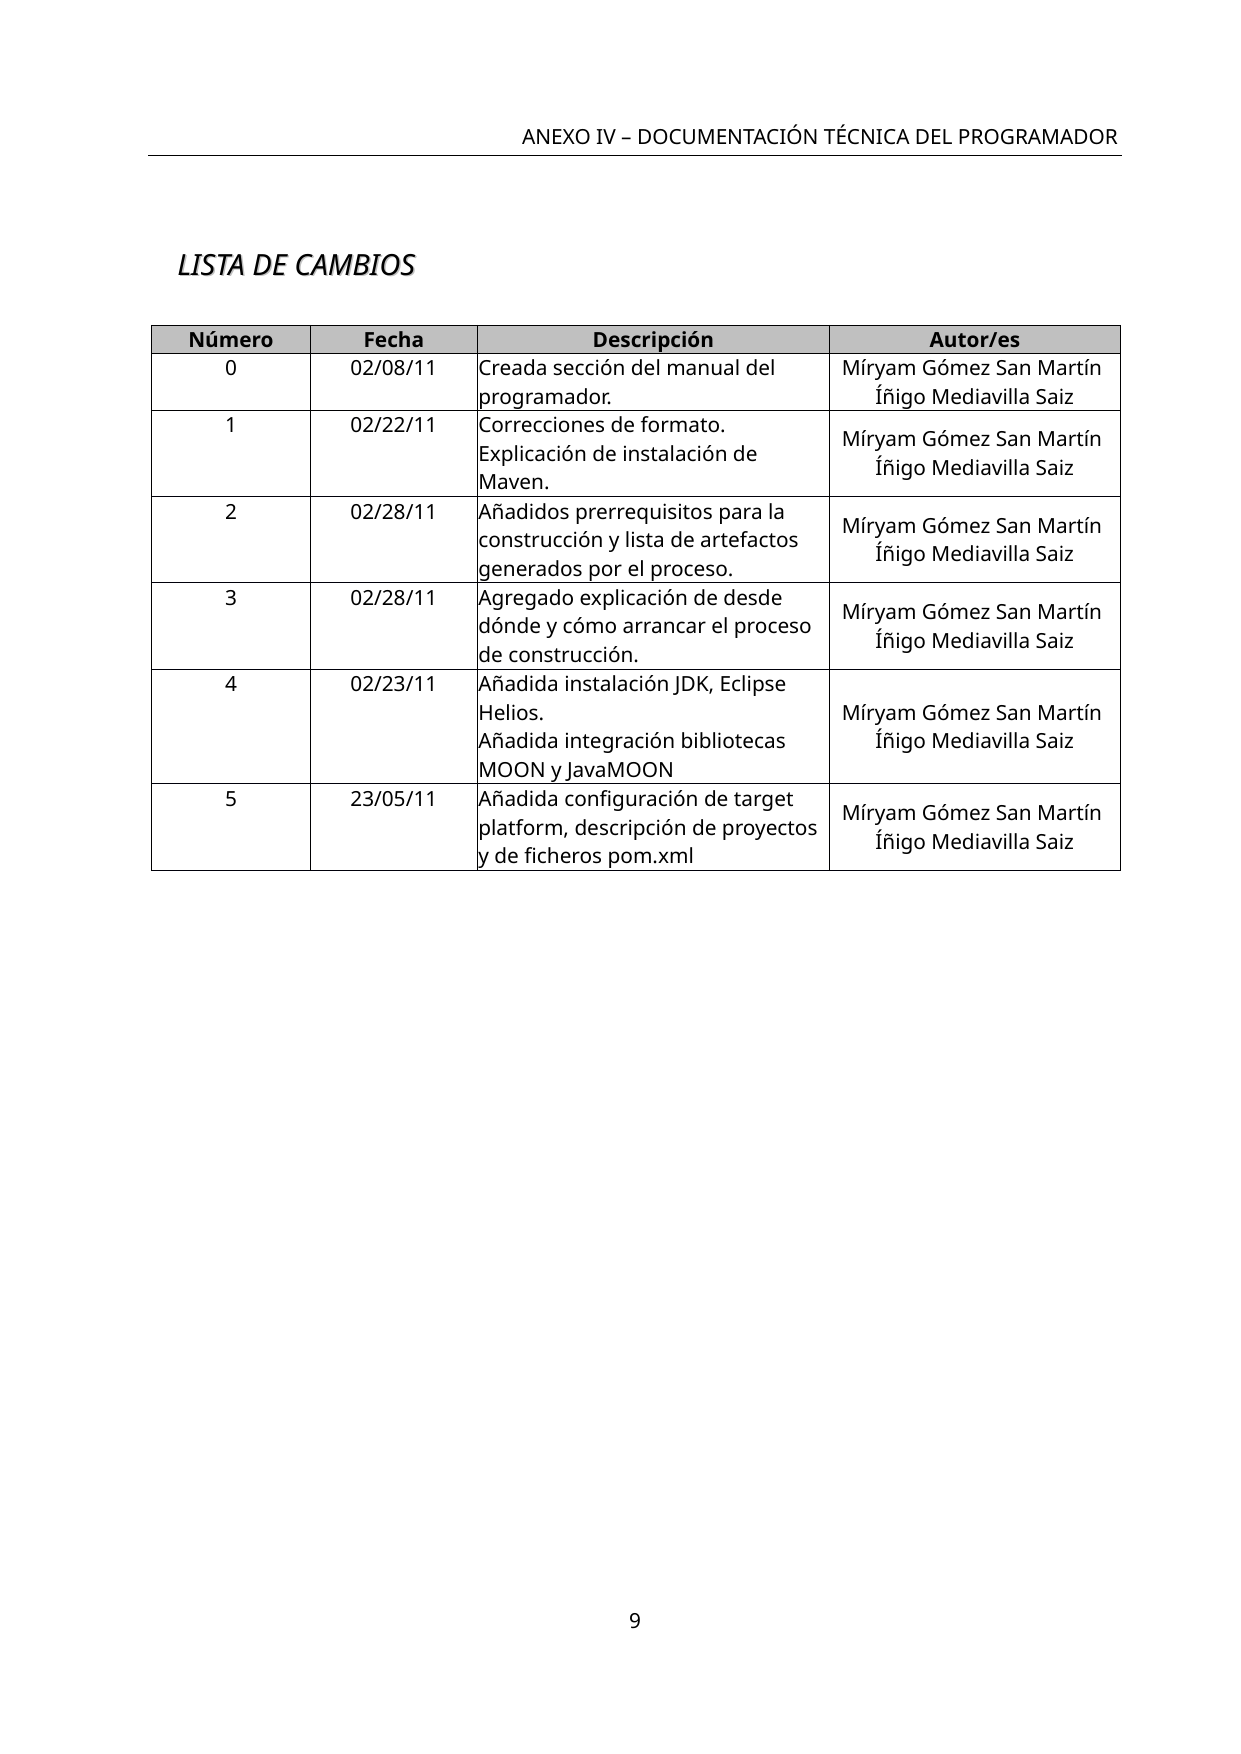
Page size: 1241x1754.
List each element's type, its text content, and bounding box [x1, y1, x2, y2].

table_cell Míryam Gómez San Martín Íñigo Mediavilla Saiz [830, 497, 1120, 582]
table_cell 4 [152, 670, 310, 783]
table_cell 28/02/11 [311, 497, 477, 582]
table_cell 22/02/11 [311, 411, 477, 496]
subtitle Lista de cambios [177, 244, 1122, 284]
table_cell Correcciones de formato. Explicación de instalación de Maven. [478, 411, 829, 496]
table_cell Míryam Gómez San Martín Íñigo Mediavilla Saiz [830, 411, 1120, 496]
table_cell Añadida instalación JDK, Eclipse Helios. Añadida integración bibliotecas MOON y JavaMOON [478, 670, 829, 783]
table_cell Míryam Gómez San Martín Íñigo Mediavilla Saiz [830, 670, 1120, 783]
table_cell 5 [152, 784, 310, 869]
table_header Descripción [478, 326, 829, 353]
table_cell 08/02/11 [311, 354, 477, 410]
table_cell 2 [152, 497, 310, 582]
table_cell 3 [152, 583, 310, 668]
table_cell 23/02/11 [311, 670, 477, 783]
table_cell 0 [152, 354, 310, 410]
table_header Número [152, 326, 310, 353]
table_cell 1 [152, 411, 310, 496]
table_cell Añadidos prerrequisitos para la construcción y lista de artefactos generados por el proceso. [478, 497, 829, 582]
table_header Autor/es [830, 326, 1120, 353]
table_header Fecha [311, 326, 477, 353]
table_cell Agregado explicación de desde dónde y cómo arrancar el proceso de construcción. [478, 583, 829, 668]
table_cell Añadida configuración de target platform, descripción de proyectos y de ficheros pom.xml [478, 784, 829, 869]
table_cell Míryam Gómez San Martín Íñigo Mediavilla Saiz [830, 354, 1120, 410]
table_cell Creada sección del manual del programador. [478, 354, 829, 410]
table_cell Míryam Gómez San Martín Íñigo Mediavilla Saiz [830, 583, 1120, 668]
table_cell Míryam Gómez San Martín Íñigo Mediavilla Saiz [830, 784, 1120, 869]
table_cell 23/05/11 [311, 784, 477, 869]
table_cell 28/02/11 [311, 583, 477, 668]
